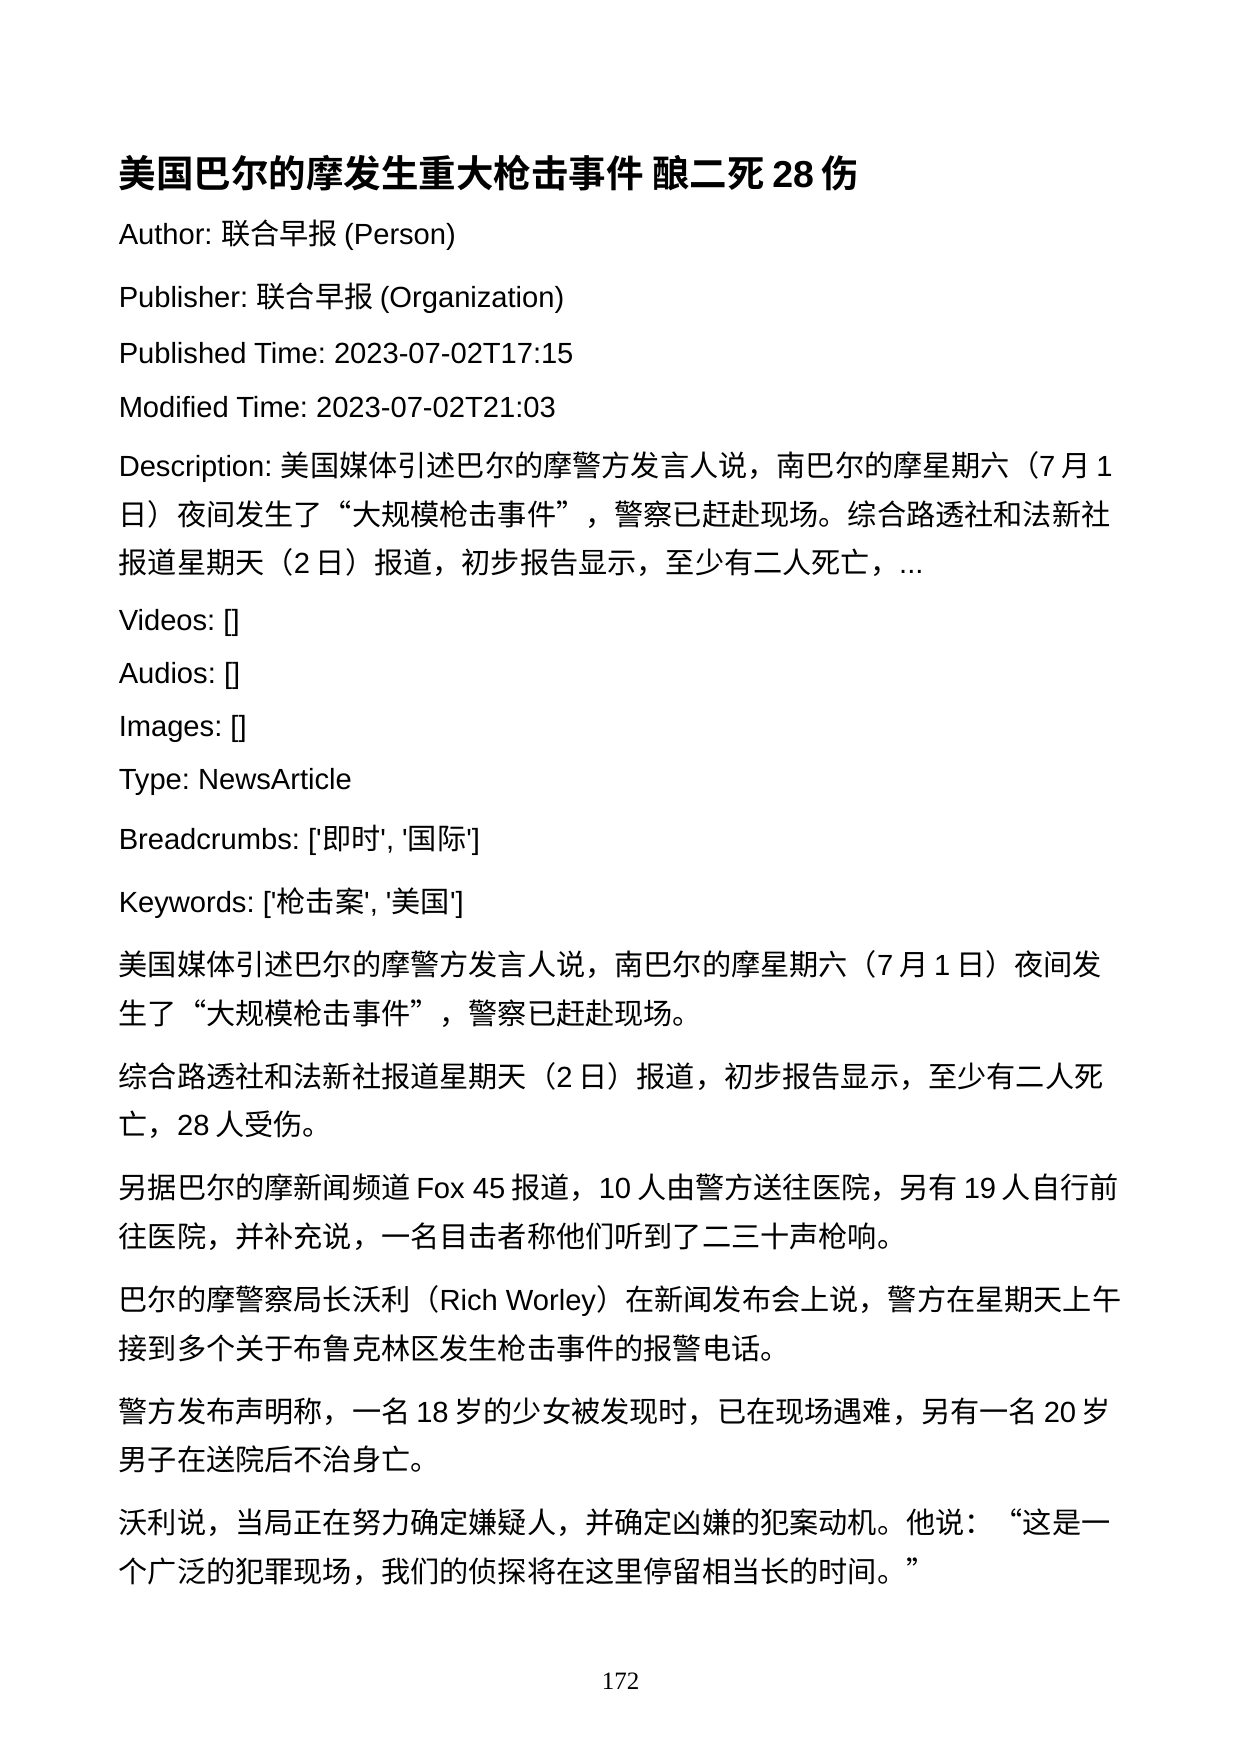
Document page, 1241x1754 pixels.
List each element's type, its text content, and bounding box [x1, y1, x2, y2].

text Author: 联合早报 (Person) [118, 210, 1122, 253]
text Description: 美国媒体引述巴尔的摩警方发言人说，南巴尔的摩星期六（7月1日）夜间发生了“大规模枪击事件”，警察已赶赴现场。综合路透社和法新社报道星期天（2日）报道，初步报告显示，至少有二人死亡，... [118, 443, 1122, 582]
text 综合路透社和法新社报道星期天（2日）报道，初步报告显示，至少有二人死亡，28人受伤。 [118, 1053, 1122, 1144]
text Videos: [] [118, 603, 1122, 637]
text Published Time: 2023-07-02T17:15 [118, 337, 1122, 370]
text Images: [] [118, 709, 1122, 743]
text Type: NewsArticle [118, 762, 1122, 796]
text Modified Time: 2023-07-02T21:03 [118, 390, 1122, 423]
text Breadcrumbs: ['即时', '国际'] [118, 816, 1122, 858]
text 美国媒体引述巴尔的摩警方发言人说，南巴尔的摩星期六（7月1日）夜间发生了“大规模枪击事件”，警察已赶赴现场。 [118, 942, 1122, 1033]
text 警方发布声明称，一名18岁的少女被发现时，已在现场遇难，另有一名20岁男子在送院后不治身亡。 [118, 1388, 1122, 1479]
text 另据巴尔的摩新闻频道Fox 45报道，10人由警方送往医院，另有19人自行前往医院，并补充说，一名目击者称他们听到了二三十声枪响。 [118, 1165, 1122, 1256]
text 沃利说，当局正在努力确定嫌疑人，并确定凶嫌的犯案动机。他说：“这是一个广泛的犯罪现场，我们的侦探将在这里停留相当长的时间。” [118, 1500, 1122, 1591]
text Keywords: ['枪击案', '美国'] [118, 879, 1122, 921]
text Audios: [] [118, 656, 1122, 690]
subtitle 美国巴尔的摩发生重大枪击事件 酿二死28伤 [118, 143, 1122, 198]
text 巴尔的摩警察局长沃利（Rich Worley）在新闻发布会上说，警方在星期天上午接到多个关于布鲁克林区发生枪击事件的报警电话。 [118, 1277, 1122, 1368]
text Publisher: 联合早报 (Organization) [118, 273, 1122, 316]
